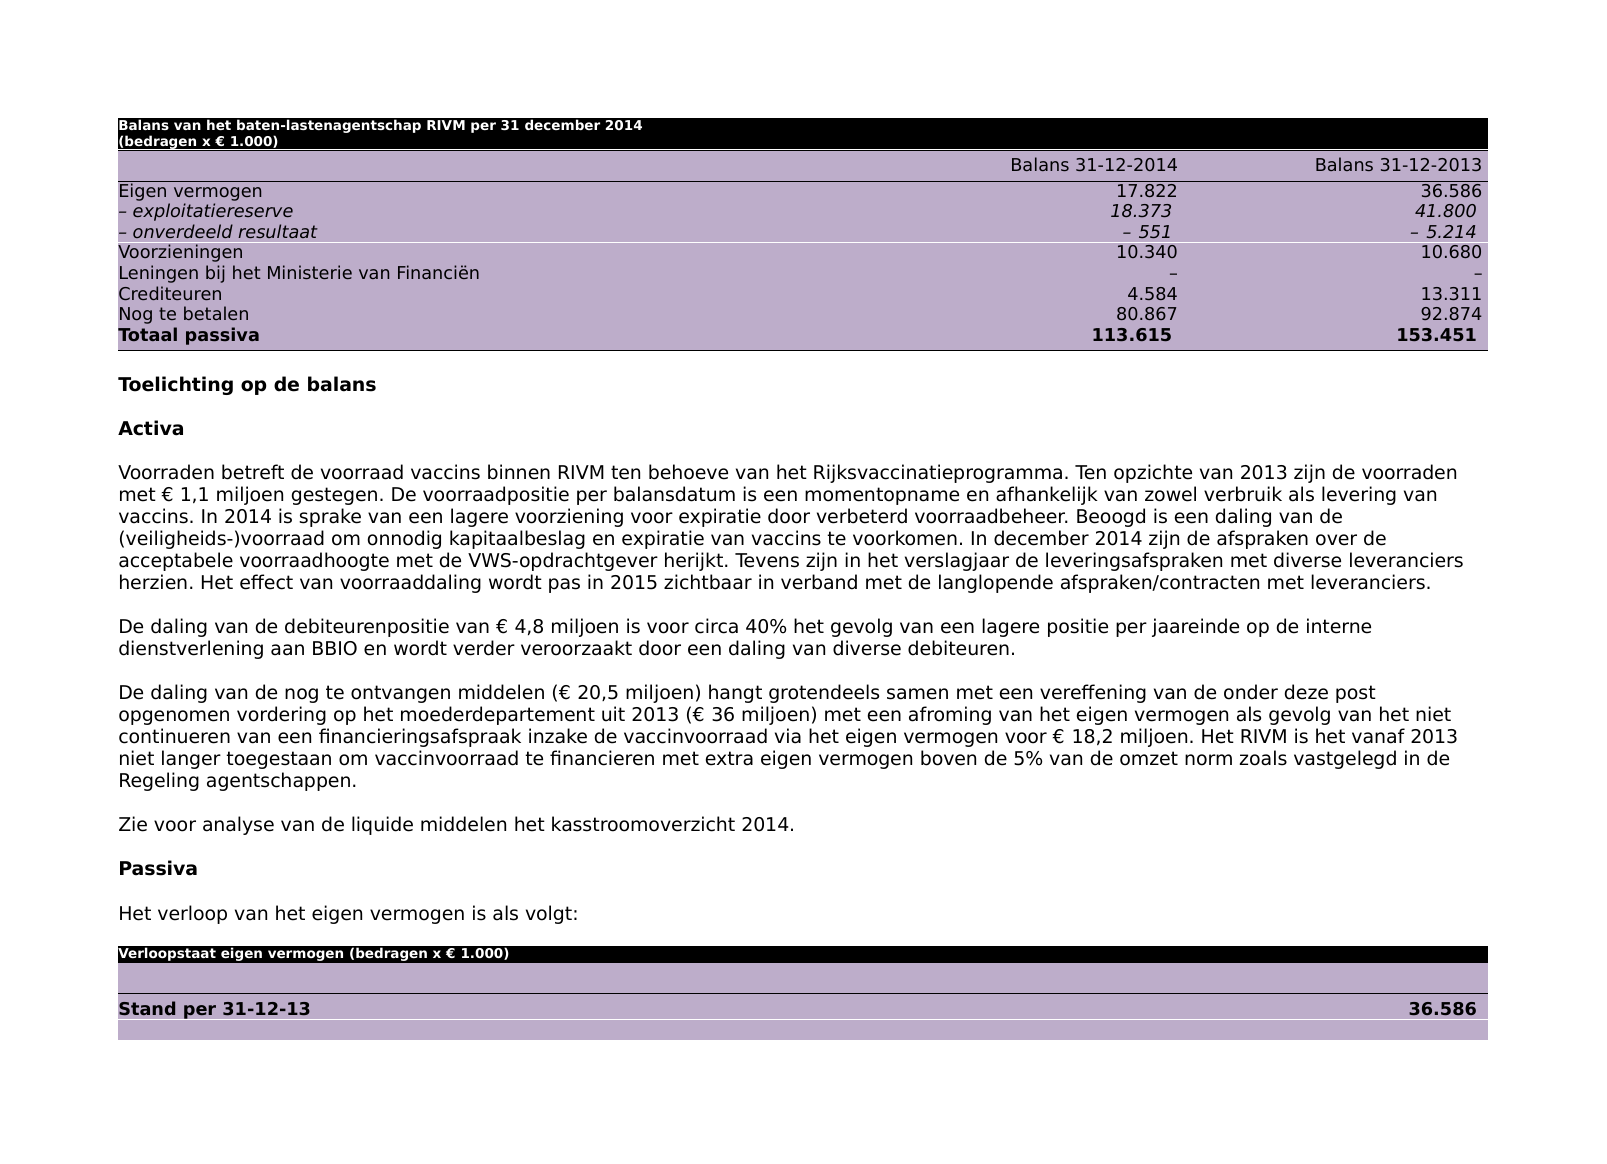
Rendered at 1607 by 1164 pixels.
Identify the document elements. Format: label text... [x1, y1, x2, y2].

table_cell Leningen bij het Ministerie van Financiën [118, 263, 879, 284]
text De daling van de debiteurenpositie van € 4,8 miljoen is voor circa 40% het gevolg van een lagere positie per jaareinde op de interne dienstverlening aan BBIO en wordt verder veroorzaakt door een daling van diverse debiteuren. [118, 616, 1488, 660]
subtitle Passiva [118, 858, 1488, 880]
table_cell [1214, 963, 1488, 993]
table_cell Voorzieningen [118, 243, 879, 263]
table_cell – exploitatiereserve [118, 201, 879, 222]
table_cell [1214, 1020, 1488, 1040]
table_cell Nog te betalen [118, 304, 879, 325]
table_cell – [879, 263, 1184, 284]
table_cell – 5.214 [1184, 222, 1488, 242]
table_cell [118, 151, 879, 181]
table_cell Balans 31-12-2013 [1184, 151, 1488, 181]
table_cell 113.615 [879, 325, 1184, 350]
table_cell 18.373 [879, 201, 1184, 222]
text De daling van de nog te ontvangen middelen (€ 20,5 miljoen) hangt grotendeels samen met een vereffening van de onder deze post opgenomen vordering op het moederdepartement uit 2013 (€ 36 miljoen) met een afroming van het eigen vermogen als gevolg van het niet continueren van een financieringsafspraak inzake de vaccinvoorraad via het eigen vermogen voor € 18,2 miljoen. Het RIVM is het vanaf 2013 niet langer toegestaan om vaccinvoorraad te financieren met extra eigen vermogen boven de 5% van de omzet norm zoals vastgelegd in de Regeling agentschappen. [118, 682, 1488, 792]
table_header Verloopstaat eigen vermogen (bedragen x € 1.000) [118, 946, 1488, 962]
table_cell 41.800 [1184, 201, 1488, 222]
text Het verloop van het eigen vermogen is als volgt: [118, 902, 1488, 924]
table_cell 17.822 [879, 182, 1184, 201]
table_cell Totaal passiva [118, 325, 879, 350]
table_cell [118, 1020, 1214, 1040]
table_cell Crediteuren [118, 284, 879, 304]
table_cell Eigen vermogen [118, 182, 879, 201]
table_cell 4.584 [879, 284, 1184, 304]
table_cell 10.680 [1184, 243, 1488, 263]
table_cell 92.874 [1184, 304, 1488, 325]
table_header Balans van het baten-lastenagentschap RIVM per 31 december 2014 (bedragen x € 1.000) [118, 118, 1488, 149]
table_cell [118, 963, 1214, 993]
table_cell 153.451 [1184, 325, 1488, 350]
text Voorraden betreft de voorraad vaccins binnen RIVM ten behoeve van het Rijksvaccinatieprogramma. Ten opzichte van 2013 zijn de voorraden met € 1,1 miljoen gestegen. De voorraadpositie per balansdatum is een momentopname en afhankelijk van zowel verbruik als levering van vaccins. In 2014 is sprake van een lagere voorziening voor expiratie door verbeterd voorraadbeheer. Beoogd is een daling van de (veiligheids-)voorraad om onnodig kapitaalbeslag en expiratie van vaccins te voorkomen. In december 2014 zijn de afspraken over de acceptabele voorraadhoogte met de VWS-opdrachtgever herijkt. Tevens zijn in het verslagjaar de leveringsafspraken met diverse leveranciers herzien. Het effect van voorraaddaling wordt pas in 2015 zichtbaar in verband met de langlopende afspraken/contracten met leveranciers. [118, 462, 1488, 594]
table_cell 80.867 [879, 304, 1184, 325]
table_cell – 551 [879, 222, 1184, 242]
table_cell – onverdeeld resultaat [118, 222, 879, 242]
table_cell 13.311 [1184, 284, 1488, 304]
table_cell 10.340 [879, 243, 1184, 263]
table_cell Stand per 31-12-13 [118, 994, 1214, 1019]
table_cell – [1184, 263, 1488, 284]
text Zie voor analyse van de liquide middelen het kasstroomoverzicht 2014. [118, 814, 1488, 836]
subtitle Activa [118, 418, 1488, 440]
table_cell 36.586 [1214, 994, 1488, 1019]
table_cell Balans 31-12-2014 [879, 151, 1184, 181]
table_cell 36.586 [1184, 182, 1488, 201]
subtitle Toelichting op de balans [118, 373, 1488, 396]
